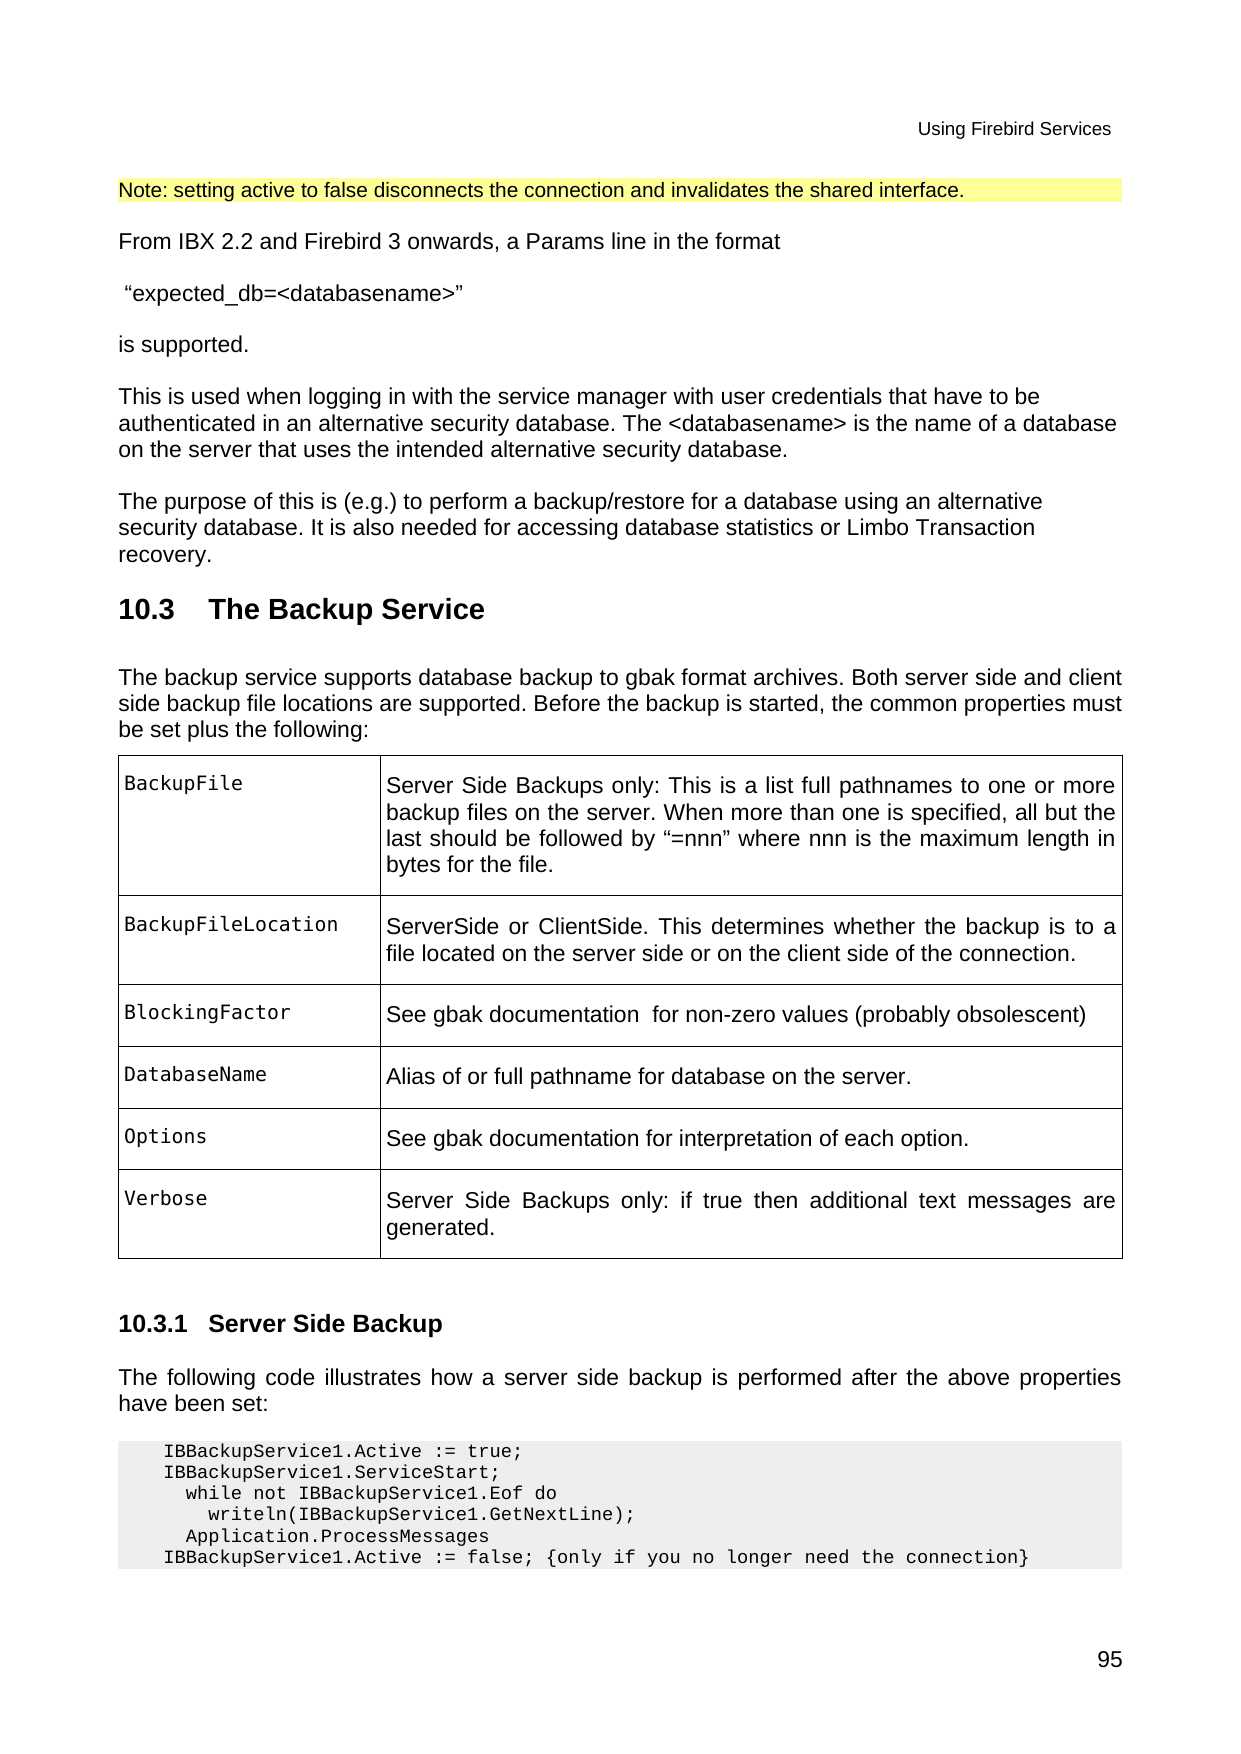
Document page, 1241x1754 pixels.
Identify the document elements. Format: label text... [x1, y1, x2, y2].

table_cell Verbose [119, 1170, 380, 1257]
table_cell ServerSide or ClientSide. This determines whether the backup is to a file located on the server side or on the client side of the connection. [381, 896, 1122, 984]
subtitle Server Side Backup [118, 1309, 1122, 1338]
table_cell Server Side Backups only: if true then additional text messages are generated. [381, 1170, 1122, 1257]
table_header BackupFile [119, 756, 380, 895]
table_cell Alias of or full pathname for database on the server. [381, 1047, 1122, 1107]
text while not IBBackupService1.Eof do [118, 1484, 1122, 1505]
table_cell See gbak documentation for interpretation of each option. [381, 1109, 1122, 1169]
text The purpose of this is (e.g.) to perform a backup/restore for a database using an alternative security database. It is also needed for accessing database statistics or Limbo Transaction recovery. [118, 488, 1122, 567]
text “expected_db=<databasename>” [118, 279, 1122, 306]
text Note: setting active to false disconnects the connection and invalidates the shared interface. [118, 178, 1122, 202]
text writeln(IBBackupService1.GetNextLine); [118, 1505, 1122, 1526]
table_cell BackupFileLocation [119, 896, 380, 984]
table_header Server Side Backups only: This is a list full pathnames to one or more backup files on the server. When more than one is specified, all but the last should be followed by “=nnn” where nnn is the maximum length in bytes for the file. [381, 756, 1122, 895]
text is supported. [118, 331, 1122, 358]
table_cell Options [119, 1109, 380, 1169]
text Application.ProcessMessages [118, 1526, 1122, 1548]
text IBBackupService1.Active := false; {only if you no longer need the connection} [118, 1548, 1122, 1569]
text IBBackupService1.ServiceStart; [118, 1463, 1122, 1484]
table_cell DatabaseName [119, 1047, 380, 1107]
table_cell BlockingFactor [119, 985, 380, 1046]
text From IBX 2.2 and Firebird 3 onwards, a Params line in the format [118, 228, 1122, 254]
text IBBackupService1.Active := true; [118, 1441, 1122, 1463]
text The following code illustrates how a server side backup is performed after the above properties have been set: [118, 1364, 1122, 1416]
subtitle The Backup Service [118, 592, 1122, 626]
text This is used when logging in with the service manager with user credentials that have to be authenticated in an alternative security database. The <databasename> is the name of a database on the server that uses the intended alternative security database. [118, 383, 1122, 462]
text The backup service supports database backup to gbak format archives. Both server side and client side backup file locations are supported. Before the backup is started, the common properties must be set plus the following: [118, 663, 1122, 742]
table_cell See gbak documentation for non-zero values (probably obsolescent) [381, 985, 1122, 1046]
